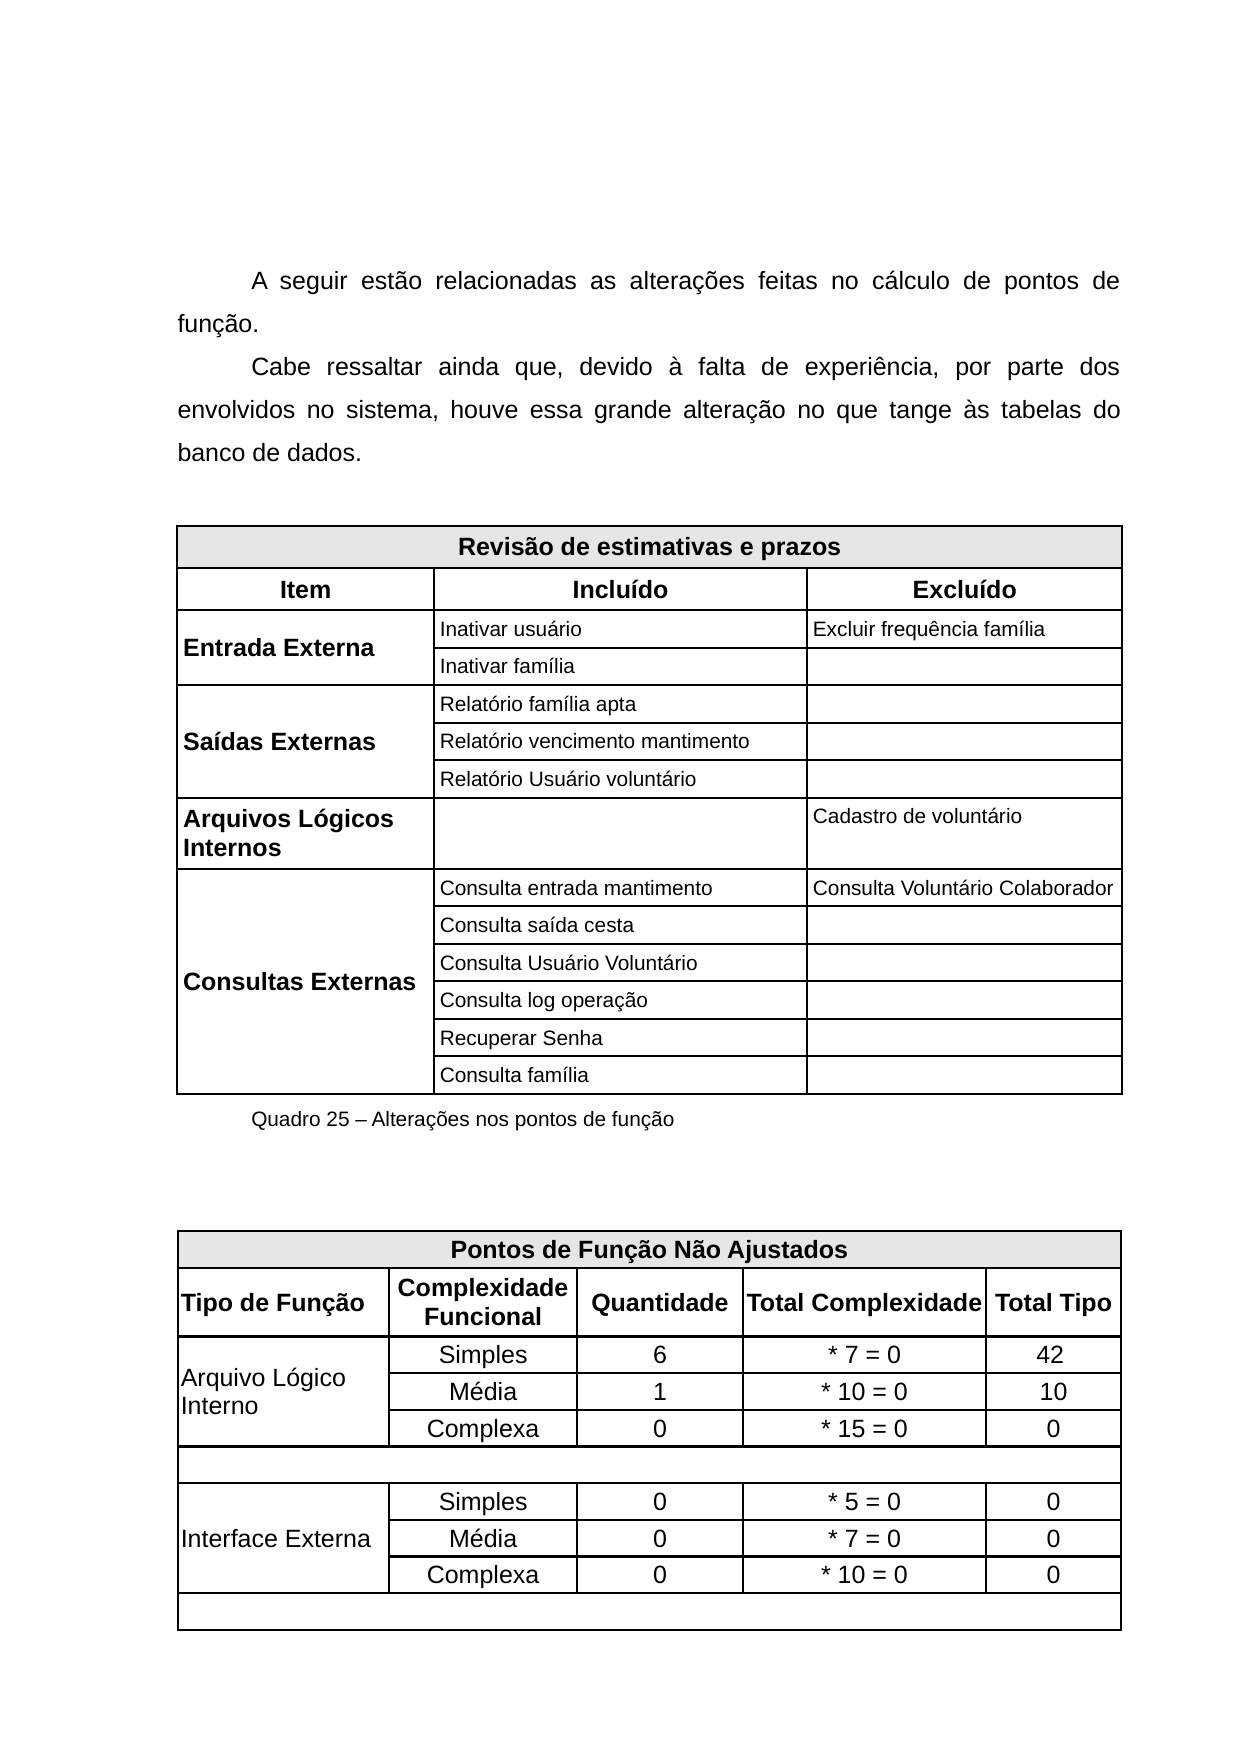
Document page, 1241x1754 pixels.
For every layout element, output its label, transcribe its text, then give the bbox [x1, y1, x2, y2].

table_cell Relatório vencimento mantimento [435, 724, 806, 759]
table_cell 6 [578, 1338, 742, 1372]
table_cell * 7 = 0 [744, 1338, 985, 1372]
table_cell Simples [390, 1484, 576, 1519]
table_cell 0 [578, 1484, 742, 1519]
table_cell Excluído [808, 569, 1121, 609]
text Quadro 25 – Alterações nos pontos de função [177, 1107, 1122, 1131]
table_cell Saídas Externas [178, 686, 433, 797]
table_cell Consulta Usuário Voluntário [435, 945, 806, 980]
table_cell Consulta Voluntário Colaborador [808, 870, 1121, 905]
table_cell Total Complexidade [744, 1269, 985, 1335]
table_cell Consulta log operação [435, 982, 806, 1018]
table_cell Excluir frequência família [808, 611, 1121, 647]
table_cell 10 [987, 1374, 1120, 1409]
table_cell [808, 982, 1121, 1018]
table_cell * 7 = 0 [744, 1521, 985, 1555]
table_cell 0 [987, 1411, 1120, 1445]
table_cell * 5 = 0 [744, 1484, 985, 1519]
table_cell Quantidade [578, 1269, 742, 1335]
table_cell [808, 1057, 1121, 1093]
table_cell 42 [987, 1338, 1120, 1372]
table_cell [808, 649, 1121, 684]
table_cell 0 [987, 1521, 1120, 1555]
table_cell Complexa [390, 1558, 576, 1592]
table_cell Consultas Externas [178, 870, 433, 1093]
table_cell [808, 761, 1121, 797]
table_cell * 10 = 0 [744, 1374, 985, 1409]
table_header Revisão de estimativas e prazos [178, 527, 1121, 567]
table_cell Complexidade Funcional [390, 1269, 576, 1335]
table_cell [179, 1448, 1120, 1482]
table_cell 1 [578, 1374, 742, 1409]
table_cell Média [390, 1521, 576, 1555]
table_cell Incluído [435, 569, 806, 609]
table_cell Consulta família [435, 1057, 806, 1093]
table_cell * 10 = 0 [744, 1558, 985, 1592]
table_cell [808, 907, 1121, 943]
table_cell Média [390, 1374, 576, 1409]
table_cell Complexa [390, 1411, 576, 1445]
text A seguir estão relacionadas as alterações feitas no cálculo de pontos de função. [177, 266, 1122, 338]
table_cell Relatório Usuário voluntário [435, 761, 806, 797]
table_cell Tipo de Função [179, 1269, 388, 1335]
table_cell Inativar usuário [435, 611, 806, 647]
table_cell Arquivo Lógico Interno [179, 1338, 388, 1445]
table_cell [435, 799, 806, 868]
table_cell [179, 1594, 1120, 1629]
table_cell Item [178, 569, 433, 609]
table_cell Entrada Externa [178, 611, 433, 684]
table_cell Inativar família [435, 649, 806, 684]
table_cell Total Tipo [987, 1269, 1120, 1335]
table_cell Cadastro de voluntário [808, 799, 1121, 868]
table_header Pontos de Função Não Ajustados [179, 1232, 1120, 1267]
table_cell Relatório família apta [435, 686, 806, 722]
table_cell [808, 945, 1121, 980]
table_cell 0 [578, 1558, 742, 1592]
text Cabe ressaltar ainda que, devido à falta de experiência, por parte dos envolvidos no sistema, houve essa grande alteração no que tange às tabelas do banco de dados. [177, 352, 1122, 467]
table_cell Interface Externa [179, 1484, 388, 1592]
table_cell 0 [987, 1484, 1120, 1519]
table_cell Simples [390, 1338, 576, 1372]
table_cell 0 [578, 1521, 742, 1555]
table_cell Arquivos Lógicos Internos [178, 799, 433, 868]
table_cell Consulta entrada mantimento [435, 870, 806, 905]
table_cell [808, 1020, 1121, 1055]
table_cell [808, 686, 1121, 722]
table_cell 0 [578, 1411, 742, 1445]
table_cell 0 [987, 1558, 1120, 1592]
table_cell Consulta saída cesta [435, 907, 806, 943]
table_cell Recuperar Senha [435, 1020, 806, 1055]
table_cell [808, 724, 1121, 759]
table_cell * 15 = 0 [744, 1411, 985, 1445]
